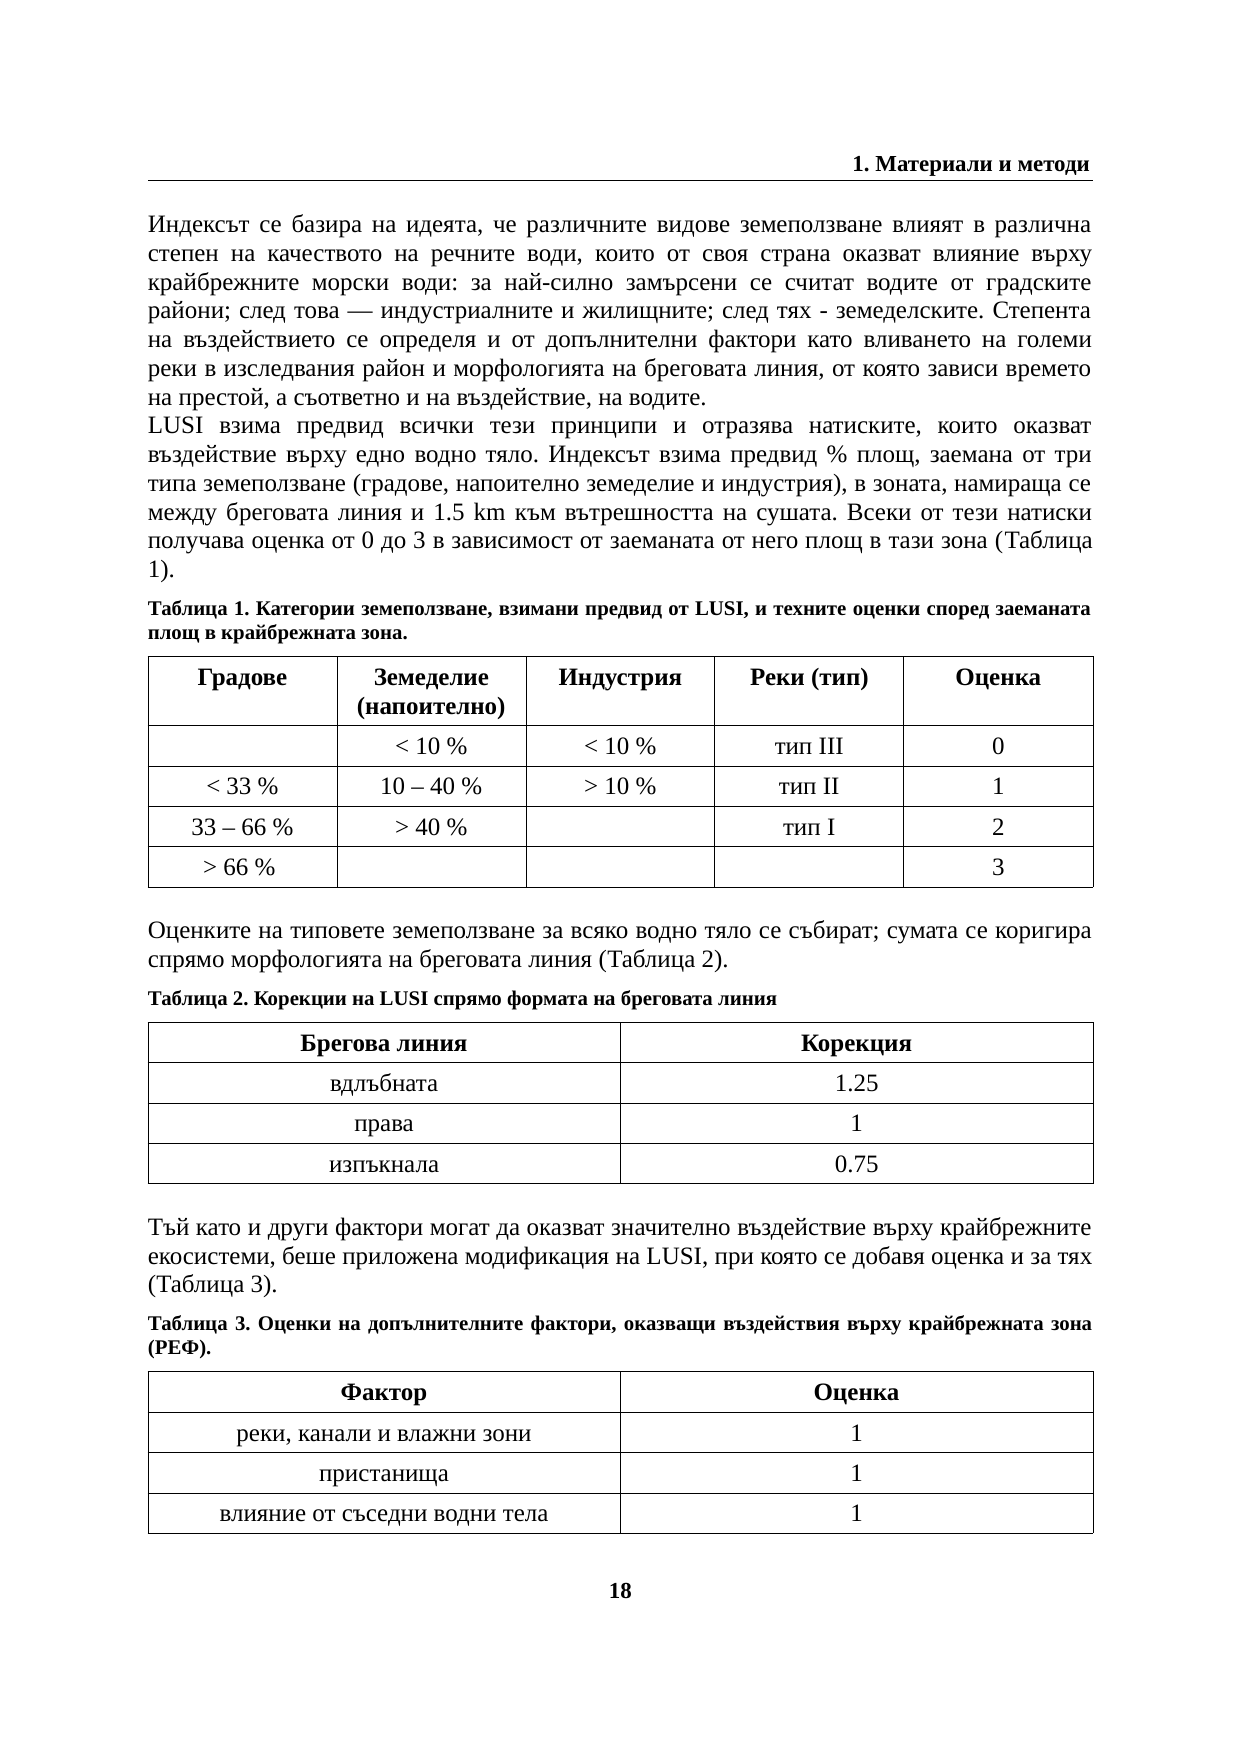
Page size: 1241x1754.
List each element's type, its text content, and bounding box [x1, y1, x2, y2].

text Оценките на типовете земеползване за всяко водно тяло се събират; сумата се коригира спрямо морфологията на бреговата линия (Таблица 2). [148, 915, 1093, 973]
table_cell 1 [621, 1104, 1093, 1143]
table_cell 1 [621, 1413, 1093, 1452]
table_cell реки, канали и влажни зони [149, 1413, 620, 1452]
table_header Индустрия [527, 657, 714, 725]
table_cell [338, 847, 526, 887]
table_header Корекция [621, 1023, 1093, 1062]
table_header Реки (тип) [715, 657, 903, 725]
table_cell < 10 % [338, 726, 526, 766]
table_cell 2 [904, 807, 1093, 846]
text LUSI взима предвид всички тези принципи и отразява натиските, които оказват въздействие върху едно водно тяло. Индексът взима предвид % площ, заемана от три типа земеползване (градове, напоително земеделие и индустрия), в зоната, намираща се между бреговата линия и 1.5 km към вътрешността на сушата. Всеки от тези натиски получава оценка от 0 до 3 в зависимост от заеманата от него площ в тази зона (Таблица 1). [148, 411, 1093, 583]
table_cell влияние от съседни водни тела [149, 1494, 620, 1533]
table_cell тип I [715, 807, 903, 846]
table_header Брегова линия [149, 1023, 620, 1062]
text Таблица 3. Оценки на допълнителните фактори, оказващи въздействия върху крайбрежната зона (РЕФ). [148, 1311, 1093, 1359]
table_cell 1.25 [621, 1063, 1093, 1103]
table_cell [149, 726, 337, 766]
table_cell < 10 % [527, 726, 714, 766]
table_header Фактор [149, 1372, 620, 1412]
table_cell тип III [715, 726, 903, 766]
table_cell пристанища [149, 1453, 620, 1492]
table_cell тип II [715, 767, 903, 806]
table_cell > 40 % [338, 807, 526, 846]
table_cell 1 [621, 1494, 1093, 1533]
table_cell изпъкнала [149, 1144, 620, 1183]
table_cell [527, 807, 714, 846]
text Таблица 2. Корекции на LUSI спрямо формата на бреговата линия [148, 985, 1093, 1009]
table_header Градове [149, 657, 337, 725]
table_header Оценка [904, 657, 1093, 725]
table_cell 33 – 66 % [149, 807, 337, 846]
table_cell 3 [904, 847, 1093, 887]
table_cell 1 [621, 1453, 1093, 1492]
text Индексът се базира на идеята, че различните видове земеползване влияят в различна степен на качеството на речните води, които от своя страна оказват влияние върху крайбрежните морски води: за най-силно замърсени се считат водите от градските райони; след това — индустриалните и жилищните; след тях - земеделските. Степента на въздействието се определя и от допълнителни фактори като вливането на големи реки в изследвания район и морфологията на бреговата линия, от която зависи времето на престой, а съответно и на въздействие, на водите. [148, 209, 1093, 411]
text Тъй като и други фактори могат да оказват значително въздействие върху крайбрежните екосистеми, беше приложена модификация на LUSI, при която се добавя оценка и за тях (Таблица 3). [148, 1212, 1093, 1298]
table_cell 1 [904, 767, 1093, 806]
text Таблица 1. Категории земеползване, взимани предвид от LUSI, и техните оценки според заеманата площ в крайбрежната зона. [148, 596, 1093, 644]
table_header Земеделие (напоително) [338, 657, 526, 725]
table_cell 10 – 40 % [338, 767, 526, 806]
table_cell 0 [904, 726, 1093, 766]
table_cell < 33 % [149, 767, 337, 806]
table_cell вдлъбната [149, 1063, 620, 1103]
table_cell права [149, 1104, 620, 1143]
table_cell > 10 % [527, 767, 714, 806]
table_cell [715, 847, 903, 887]
table_header Оценка [621, 1372, 1093, 1412]
table_cell [527, 847, 714, 887]
table_cell > 66 % [149, 847, 337, 887]
table_cell 0.75 [621, 1144, 1093, 1183]
